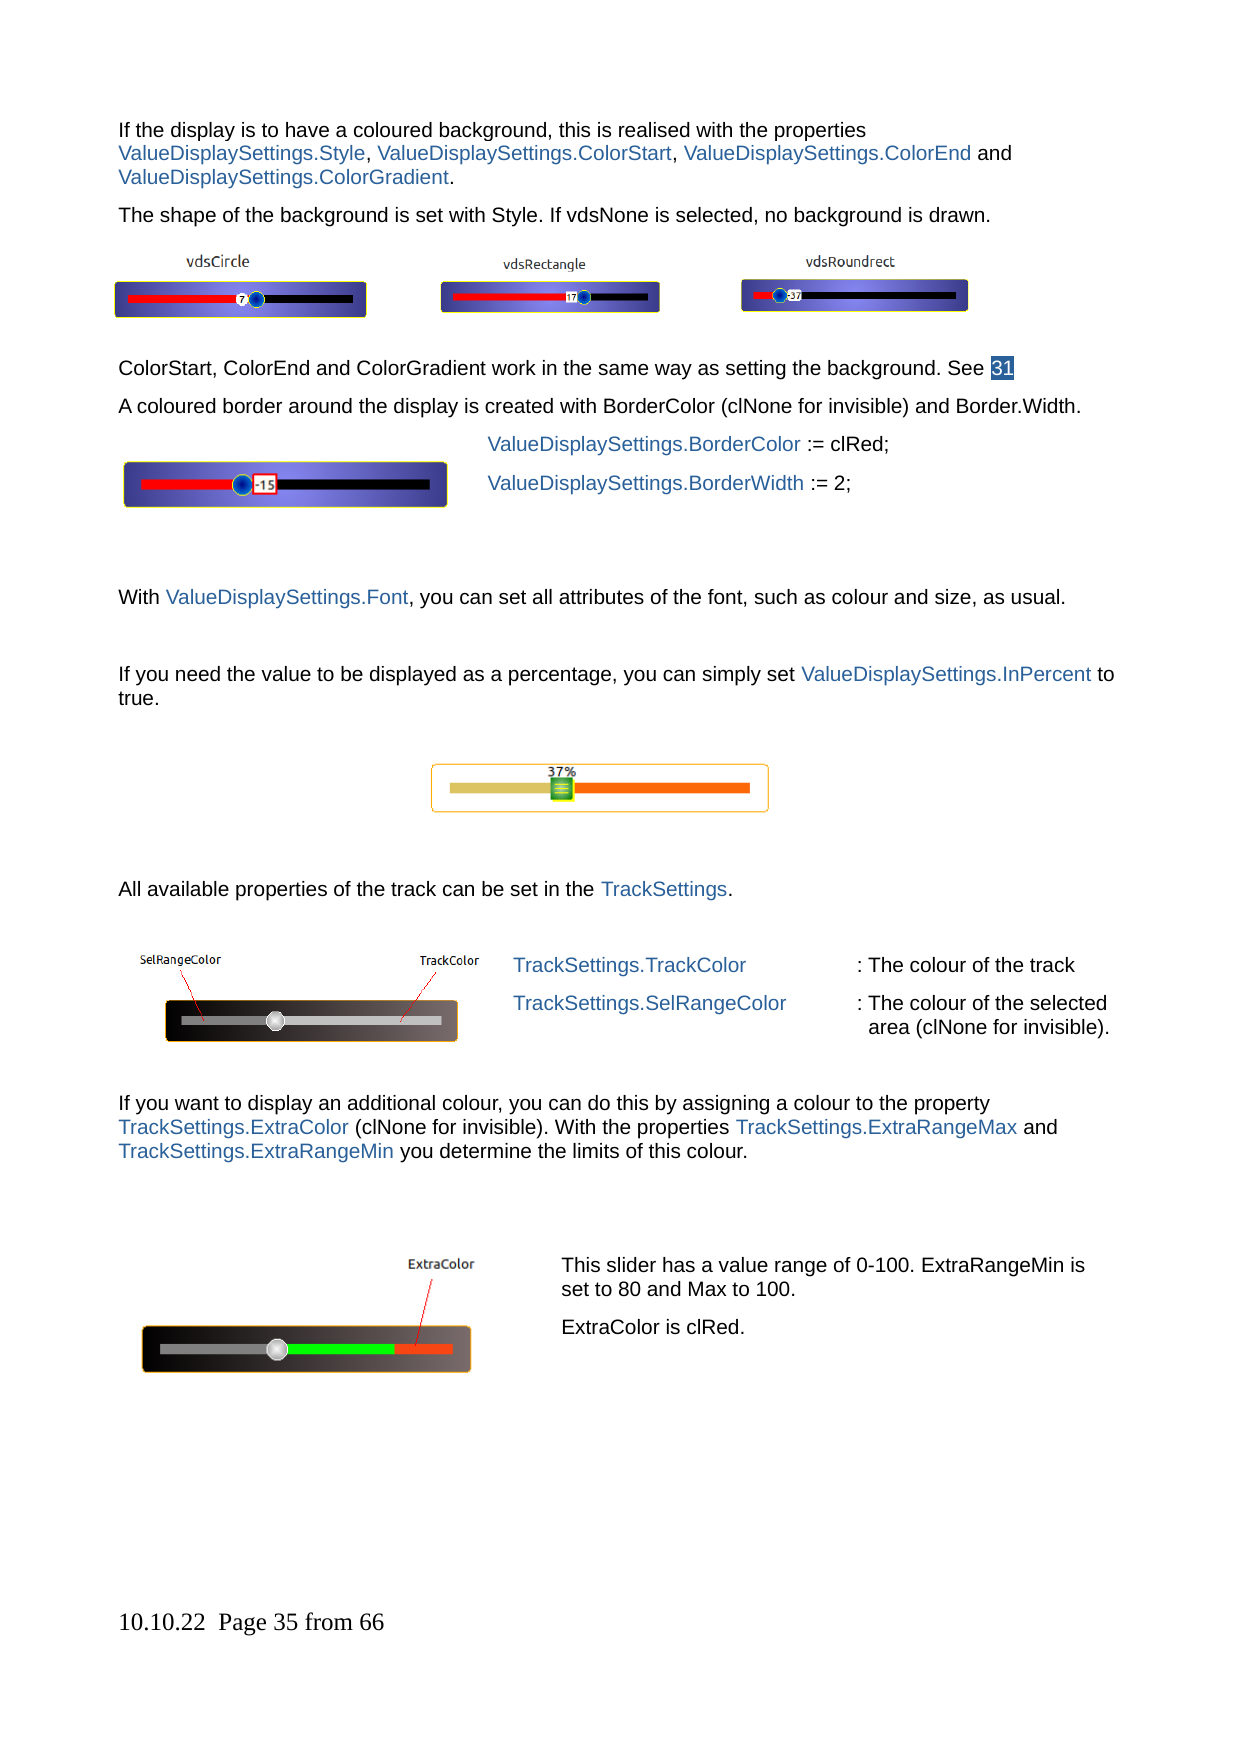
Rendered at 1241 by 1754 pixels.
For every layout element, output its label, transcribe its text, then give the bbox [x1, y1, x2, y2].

text ValueDisplaySettings.BorderColor := clRed; [118, 433, 1122, 457]
picture [112, 933, 502, 1068]
text ColorStart, ColorEnd and ColorGradient work in the same way as setting the background. See 31 [118, 357, 1122, 380]
text TrackSettings.SelRangeColor : The colour of the selected area (clNone for invisible). [502, 992, 1122, 1039]
text If you need the value to be displayed as a percentage, you can simply set ValueDisplaySettings.InPercent to true. [118, 662, 1122, 710]
picture [101, 251, 380, 326]
picture [410, 750, 794, 824]
text This slider has a value range of 0-100. ExtraRangeMin is set to 80 and Max to 100. [502, 1254, 1122, 1301]
picture [112, 1245, 502, 1379]
text ExtraColor is clRed. [502, 1316, 1122, 1339]
text TrackSettings.TrackColor : The colour of the track [502, 954, 1122, 977]
text A coloured border around the display is created with BorderColor (clNone for invisible) and Border.Width. [118, 395, 1122, 418]
text The shape of the background is set with Style. If vdsNone is selected, no background is drawn. [118, 204, 1122, 227]
picture [430, 251, 672, 325]
text With ValueDisplaySettings.Font, you can set all attributes of the font, such as colour and size, as usual. [118, 586, 1122, 609]
picture [727, 248, 985, 325]
text If the display is to have a coloured background, this is realised with the properties ValueDisplaySettings.Style, ValueDisplaySettings.ColorStart, ValueDisplaySettings.ColorEnd and ValueDisplaySettings.ColorGradient. [118, 118, 1122, 189]
text ValueDisplaySettings.BorderWidth := 2; [461, 471, 1122, 495]
picture [111, 444, 461, 522]
text All available properties of the track can be set in the TrackSettings. [118, 877, 1122, 901]
text If you want to display an additional colour, you can do this by assigning a colour to the property TrackSettings.ExtraColor (clNone for invisible). With the properties TrackSettings.ExtraRangeMax and TrackSettings.ExtraRangeMin you determine the limits of this colour. [118, 1092, 1122, 1163]
